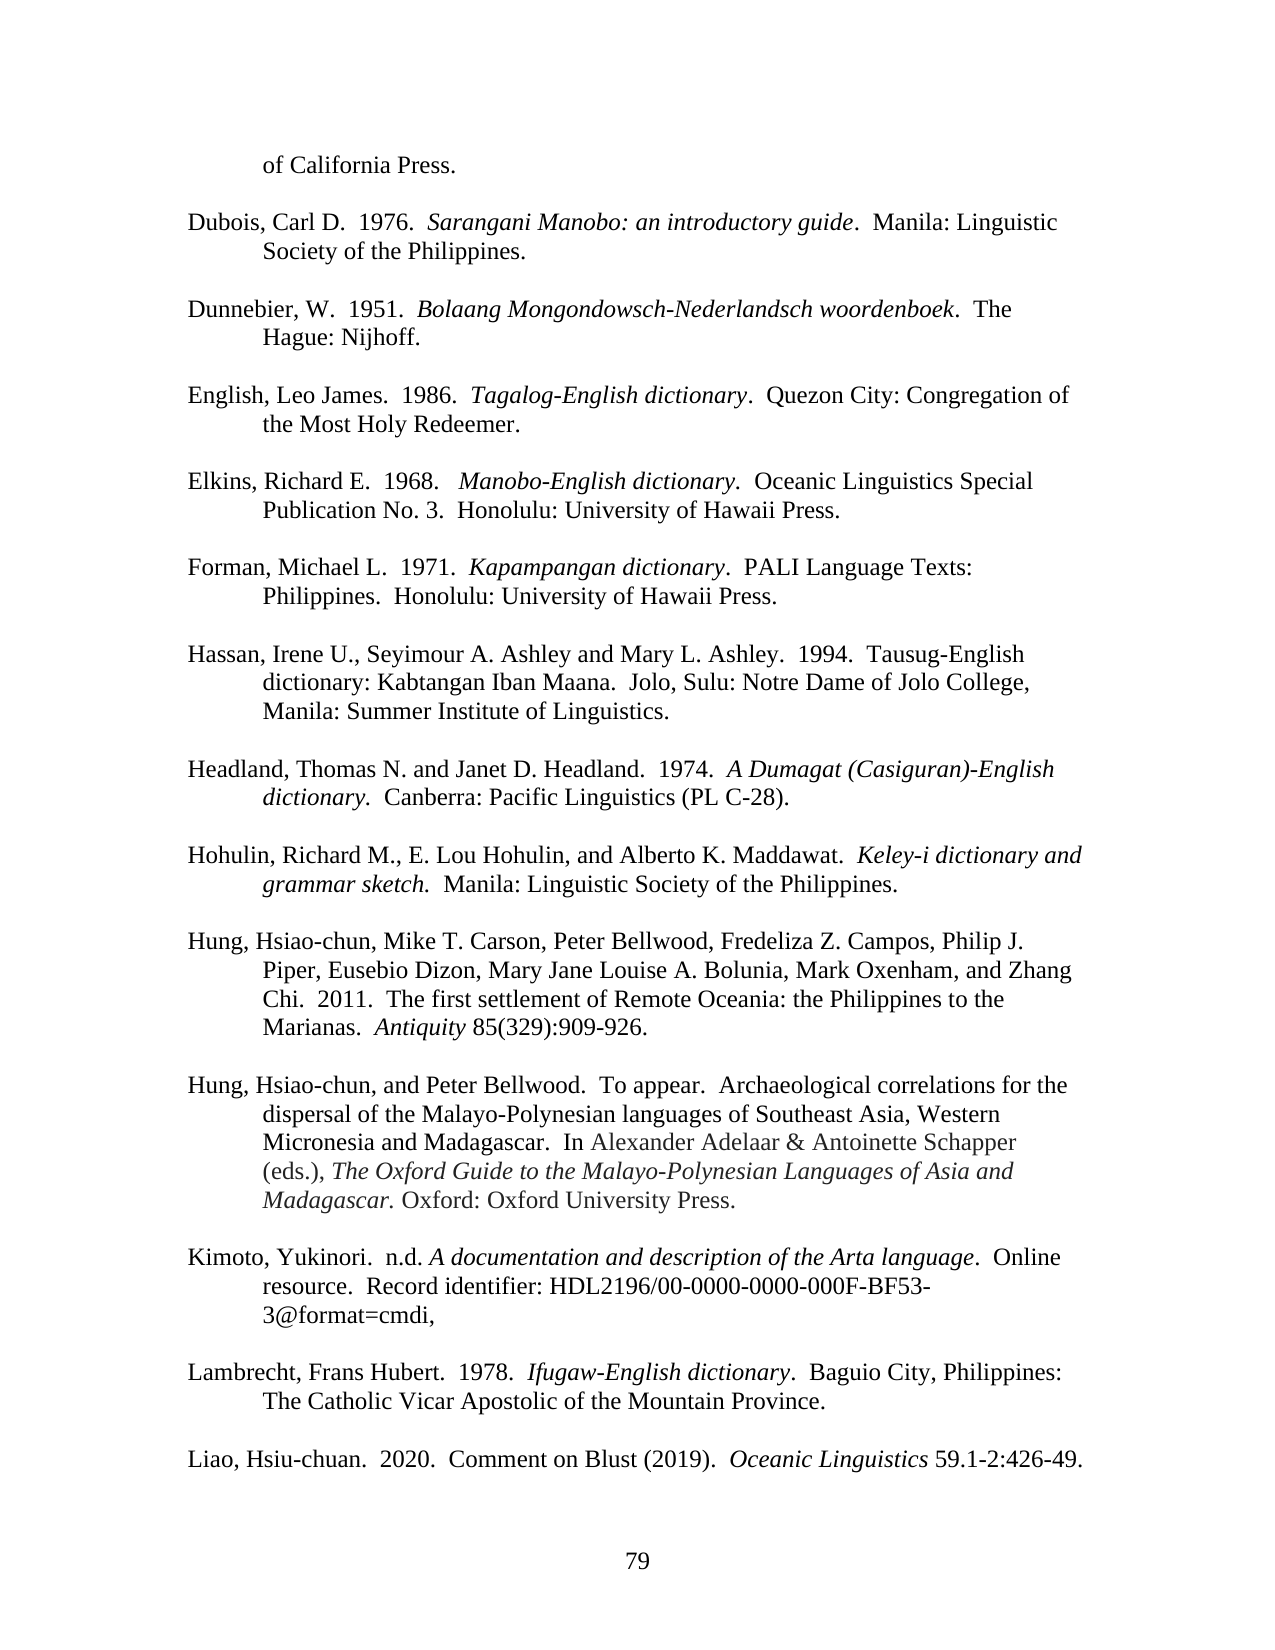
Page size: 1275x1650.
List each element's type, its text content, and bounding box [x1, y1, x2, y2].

text resource. Record identifier: HDL2196/00-0000-0000-000F-BF53- [187, 1271, 1087, 1300]
text Philippines. Honolulu: University of Hawaii Press. [187, 581, 1087, 610]
text Liao, Hsiu-chuan. 2020. Comment on Blust (2019). Oceanic Linguistics 59.1-2:426-49. [187, 1444, 1087, 1472]
text Dunnebier, W. 1951. Bolaang Mongondowsch-Nederlandsch woordenboek. The [187, 294, 1087, 322]
text Dubois, Carl D. 1976. Sarangani Manobo: an introductory guide. Manila: Linguistic [187, 207, 1087, 236]
text Elkins, Richard E. 1968. Manobo-English dictionary. Oceanic Linguistics Special [187, 466, 1087, 495]
text 3@format=cmdi, [187, 1300, 1087, 1329]
text (eds.), The Oxford Guide to the Malayo-Polynesian Languages of Asia and [187, 1156, 1087, 1185]
text Hung, Hsiao-chun, and Peter Bellwood. To appear. Archaeological correlations for the [187, 1070, 1087, 1099]
text Hung, Hsiao-chun, Mike T. Carson, Peter Bellwood, Fredeliza Z. Campos, Philip J. [187, 926, 1087, 955]
text Hohulin, Richard M., E. Lou Hohulin, and Alberto K. Maddawat. Keley-i dictionary and [187, 840, 1087, 869]
text Micronesia and Madagascar. In Alexander Adelaar & Antoinette Schapper [187, 1127, 1087, 1156]
text dispersal of the Malayo-Polynesian languages of Southeast Asia, Western [187, 1099, 1087, 1127]
text grammar sketch. Manila: Linguistic Society of the Philippines. [187, 869, 1087, 897]
text Society of the Philippines. [187, 236, 1087, 265]
text Headland, Thomas N. and Janet D. Headland. 1974. A Dumagat (Casiguran)-English [187, 754, 1087, 782]
text Publication No. 3. Honolulu: University of Hawaii Press. [187, 495, 1087, 524]
text dictionary: Kabtangan Iban Maana. Jolo, Sulu: Notre Dame of Jolo College, [187, 667, 1087, 696]
text Madagascar. Oxford: Oxford University Press. [187, 1185, 1087, 1214]
text Piper, Eusebio Dizon, Mary Jane Louise A. Bolunia, Mark Oxenham, and Zhang [187, 955, 1087, 984]
text Forman, Michael L. 1971. Kapampangan dictionary. PALI Language Texts: [187, 552, 1087, 581]
text Lambrecht, Frans Hubert. 1978. Ifugaw-English dictionary. Baguio City, Philippines: [187, 1357, 1087, 1386]
text Manila: Summer Institute of Linguistics. [187, 696, 1087, 725]
text the Most Holy Redeemer. [187, 409, 1087, 437]
text dictionary. Canberra: Pacific Linguistics (PL C-28). [187, 782, 1087, 811]
text English, Leo James. 1986. Tagalog-English dictionary. Quezon City: Congregation of [187, 380, 1087, 409]
text The Catholic Vicar Apostolic of the Mountain Province. [187, 1386, 1087, 1415]
text Hague: Nijhoff. [187, 322, 1087, 351]
text of California Press. [187, 150, 1087, 179]
text Kimoto, Yukinori. n.d. A documentation and description of the Arta language. Online [187, 1242, 1087, 1271]
text Chi. 2011. The first settlement of Remote Oceania: the Philippines to the [187, 984, 1087, 1012]
text Hassan, Irene U., Seyimour A. Ashley and Mary L. Ashley. 1994. Tausug-English [187, 639, 1087, 667]
text Marianas. Antiquity 85(329):909-926. [187, 1012, 1087, 1041]
